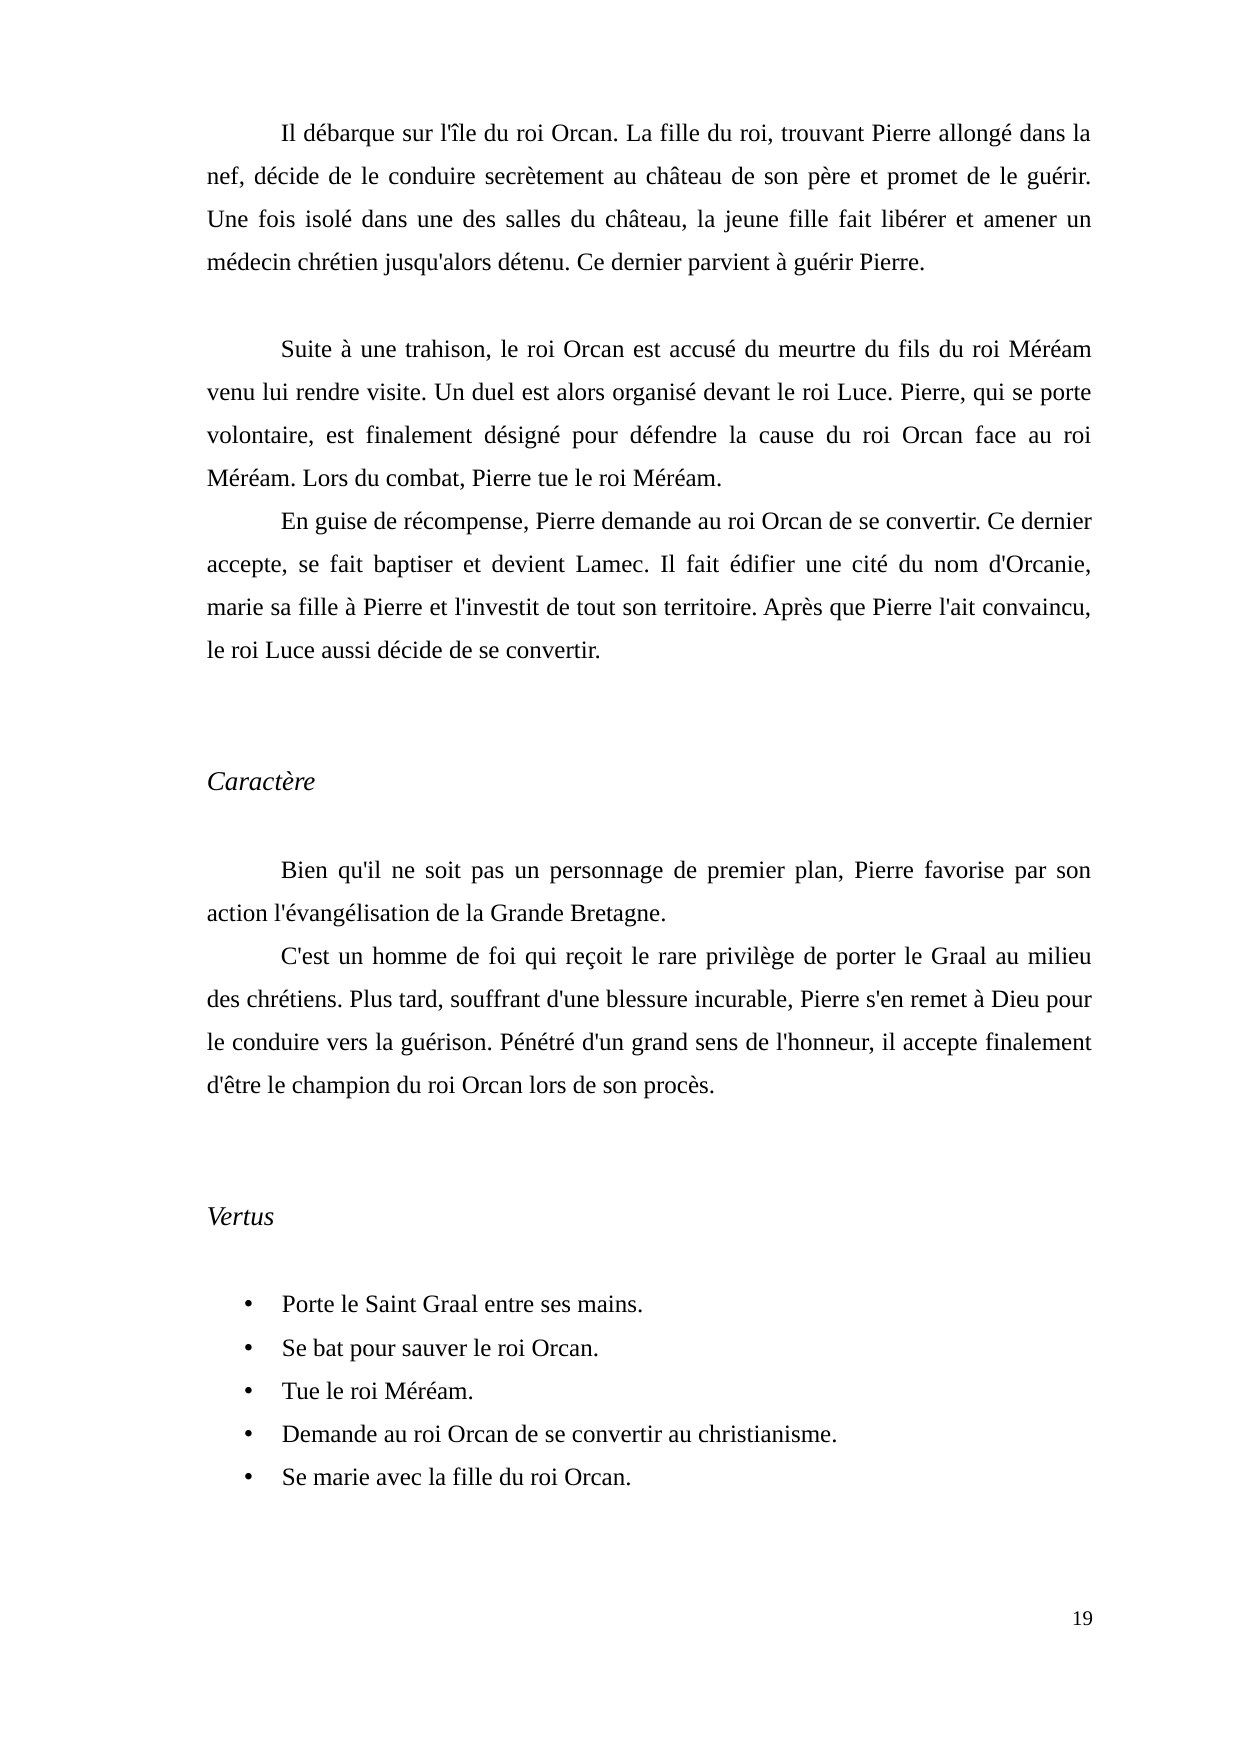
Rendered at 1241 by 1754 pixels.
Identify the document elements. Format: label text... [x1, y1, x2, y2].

text En guise de récompense, Pierre demande au roi Orcan de se convertir. Ce dernier accepte, se fait baptiser et devient Lamec. Il fait édifier une cité du nom d'Orcanie, marie sa fille à Pierre et l'investit de tout son territoire. Après que Pierre l'ait convaincu, le roi Luce aussi décide de se convertir. [207, 506, 1093, 664]
list Se bat pour sauver le roi Orcan. [244, 1333, 1093, 1361]
text Vertus [207, 1200, 1093, 1231]
list Se marie avec la fille du roi Orcan. [244, 1462, 1093, 1491]
list Demande au roi Orcan de se convertir au christianisme. [244, 1419, 1093, 1448]
text Il débarque sur l'île du roi Orcan. La fille du roi, trouvant Pierre allongé dans la nef, décide de le conduire secrètement au château de son père et promet de le guérir. Une fois isolé dans une des salles du château, la jeune fille fait libérer et amener un médecin chrétien jusqu'alors détenu. Ce dernier parvient à guérir Pierre. [207, 118, 1093, 276]
text Suite à une trahison, le roi Orcan est accusé du meurtre du fils du roi Méréam venu lui rendre visite. Un duel est alors organisé devant le roi Luce. Pierre, qui se porte volontaire, est finalement désigné pour défendre la cause du roi Orcan face au roi Méréam. Lors du combat, Pierre tue le roi Méréam. [207, 334, 1093, 492]
list Tue le roi Méréam. [244, 1376, 1093, 1404]
text Bien qu'il ne soit pas un personnage de premier plan, Pierre favorise par son action l'évangélisation de la Grande Bretagne. [207, 855, 1093, 927]
list Porte le Saint Graal entre ses mains. [244, 1289, 1093, 1318]
text Caractère [207, 765, 1093, 796]
text C'est un homme de foi qui reçoit le rare privilège de porter le Graal au milieu des chrétiens. Plus tard, souffrant d'une blessure incurable, Pierre s'en remet à Dieu pour le conduire vers la guérison. Pénétré d'un grand sens de l'honneur, il accepte finalement d'être le champion du roi Orcan lors de son procès. [207, 941, 1093, 1099]
